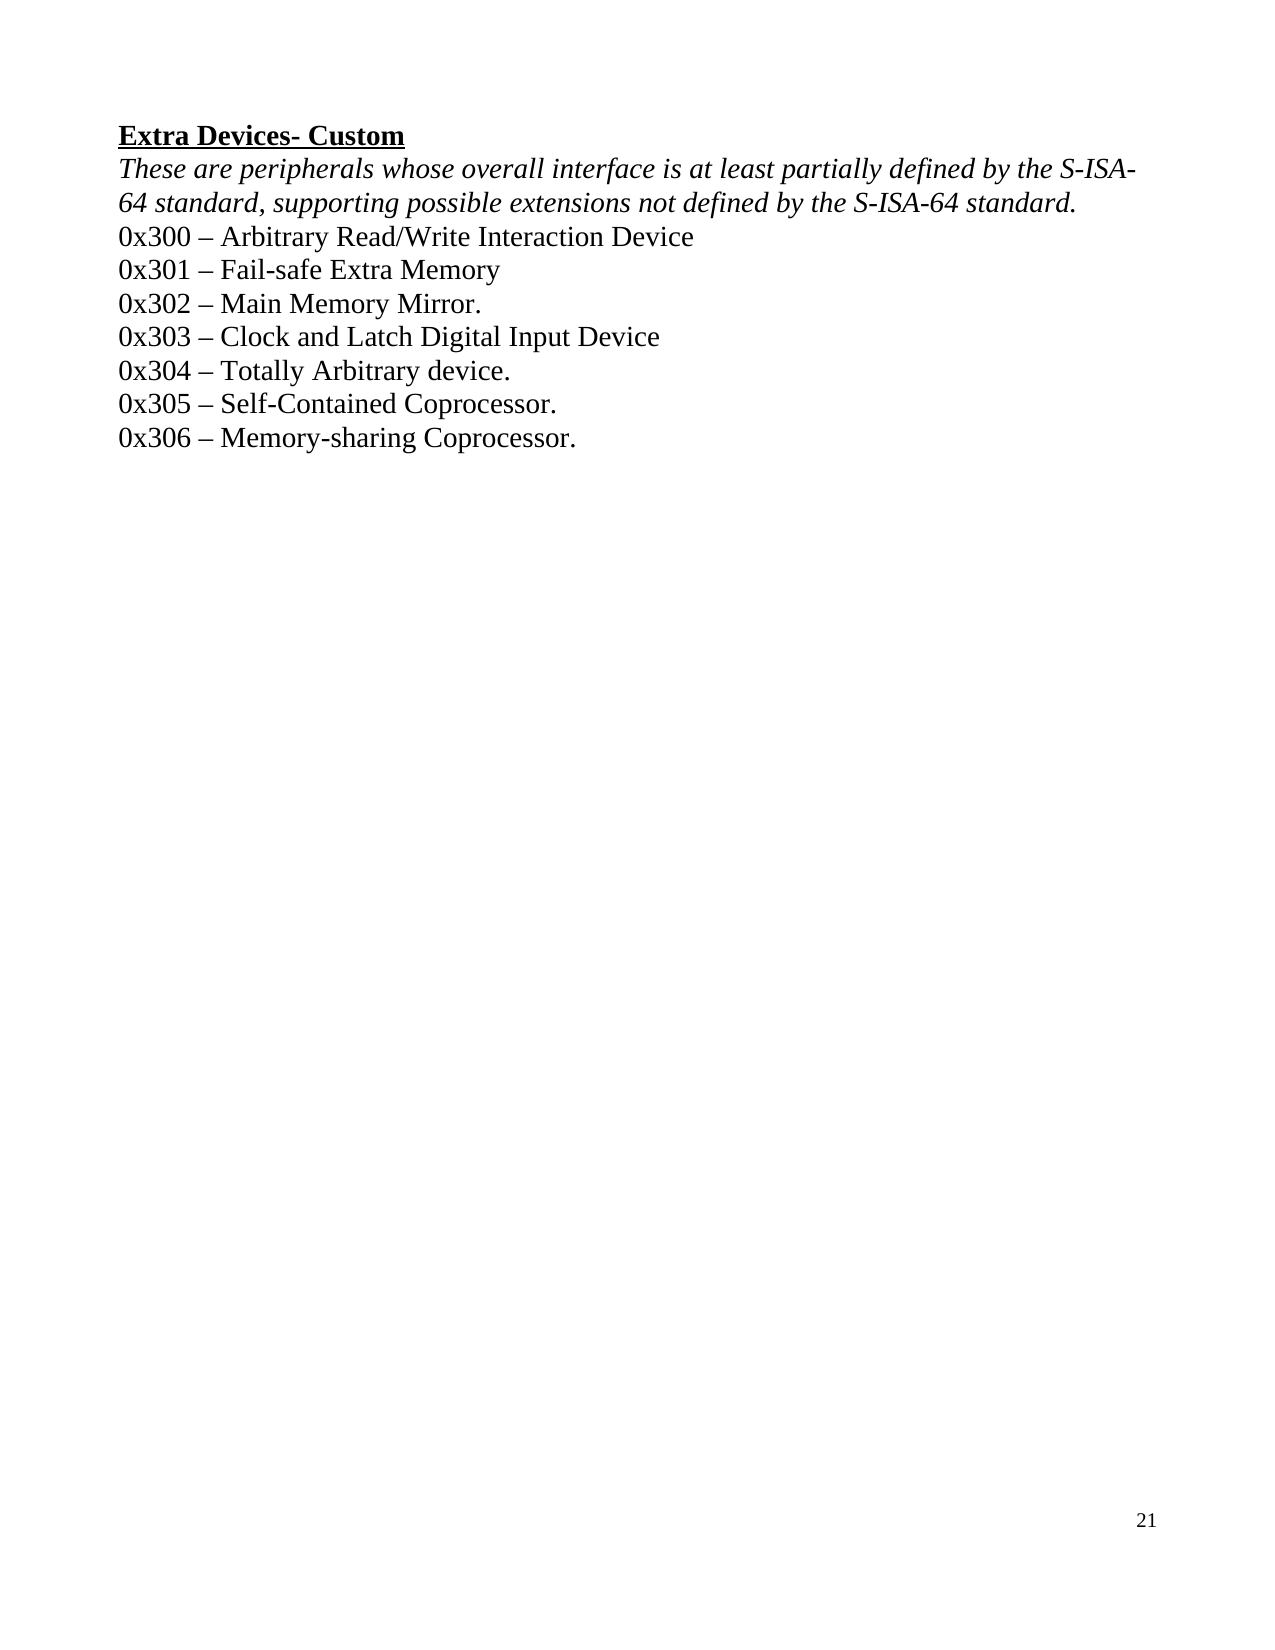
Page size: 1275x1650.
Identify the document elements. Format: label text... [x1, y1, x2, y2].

text 0x303 – Clock and Latch Digital Input Device [118, 319, 1157, 353]
text 0x302 – Main Memory Mirror. [118, 286, 1157, 319]
text 0x300 – Arbitrary Read/Write Interaction Device [118, 219, 1157, 252]
text Extra Devices- Custom [118, 118, 1157, 152]
text 0x305 – Self-Contained Coprocessor. [118, 386, 1157, 420]
text 0x306 – Memory-sharing Coprocessor. [118, 420, 1157, 453]
text 0x301 – Fail-safe Extra Memory [118, 252, 1157, 286]
text 0x304 – Totally Arbitrary device. [118, 353, 1157, 386]
text These are peripherals whose overall interface is at least partially defined by the S-ISA-64 standard, supporting possible extensions not defined by the S-ISA-64 standard. [118, 152, 1157, 219]
